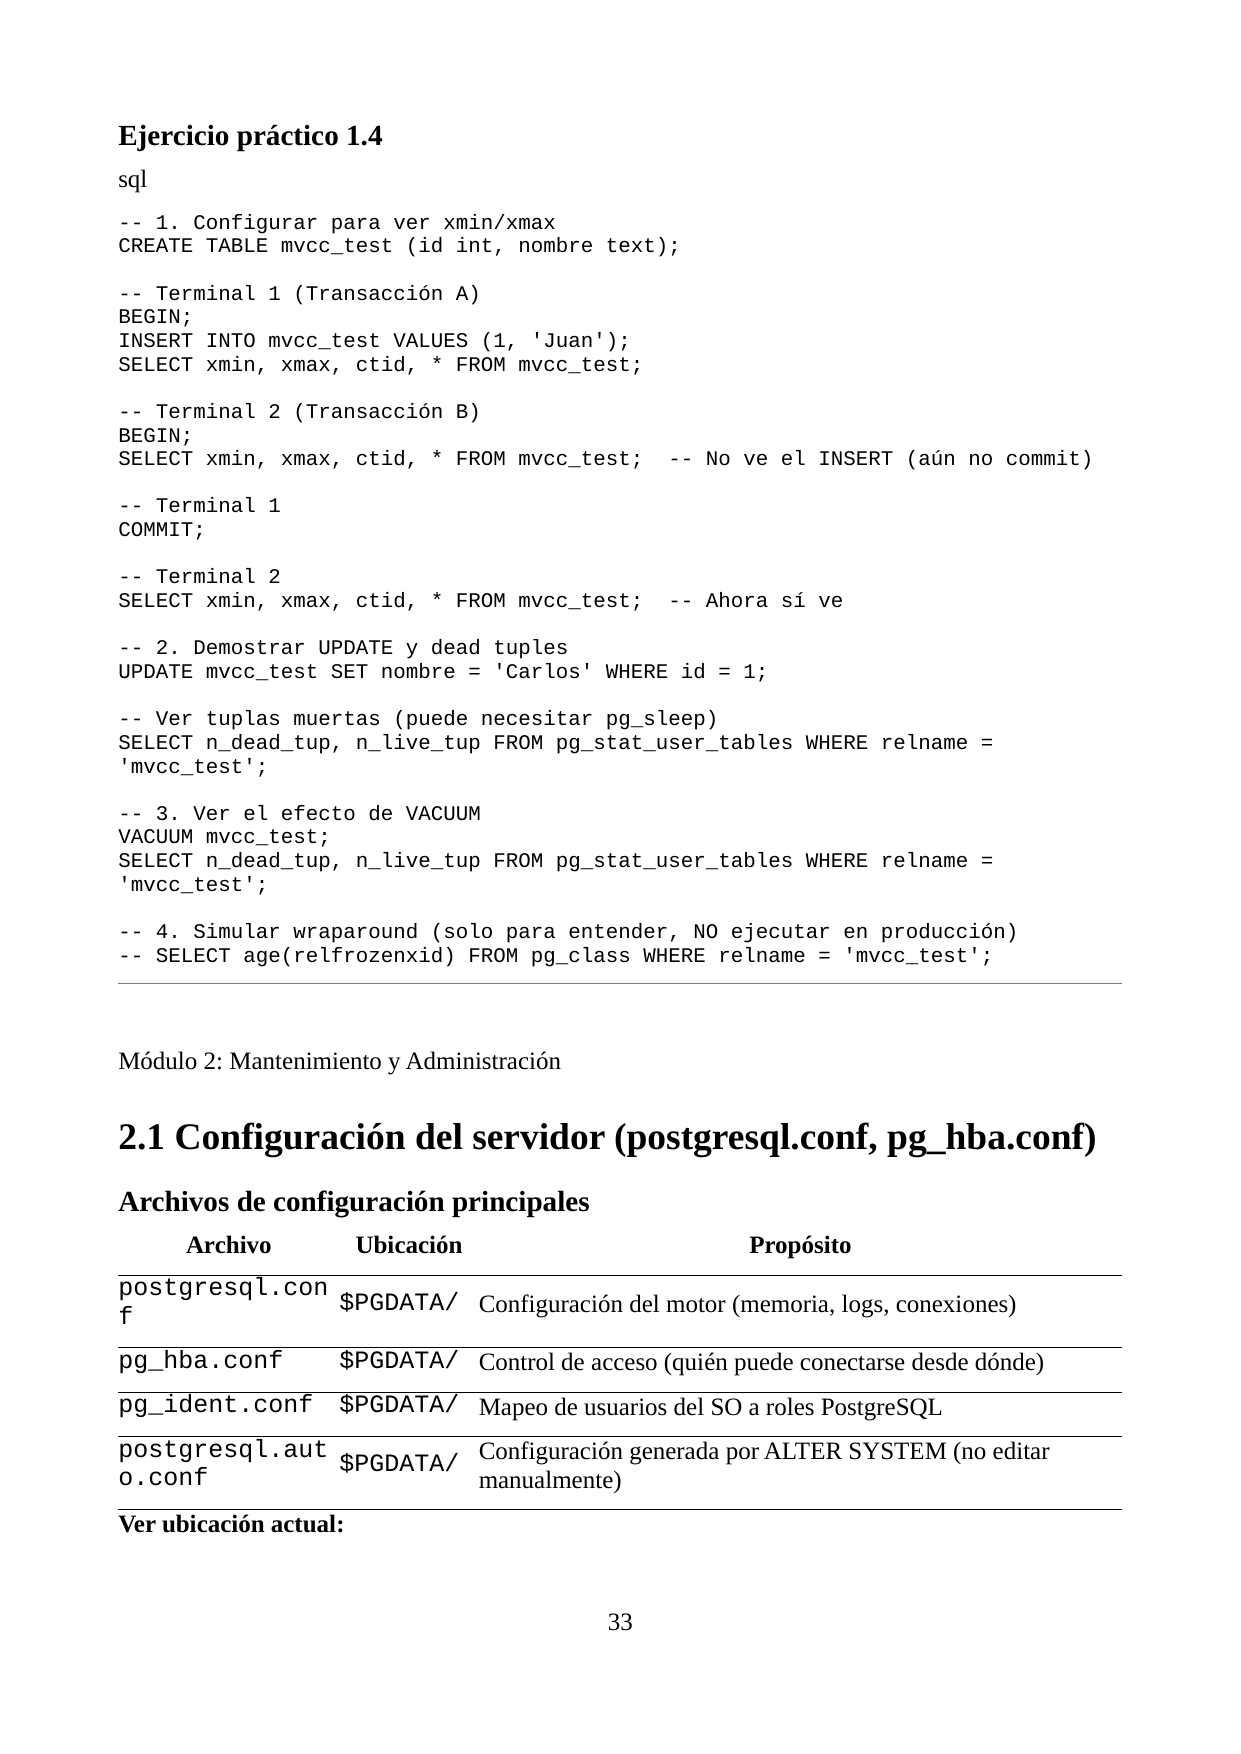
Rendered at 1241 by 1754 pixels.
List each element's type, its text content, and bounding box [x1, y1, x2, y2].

table_cell $PGDATA/ [339, 1437, 478, 1509]
text BEGIN; [118, 306, 1122, 330]
text CREATE TABLE mvcc_test (id int, nombre text); [118, 235, 1122, 259]
text BEGIN; [118, 424, 1122, 448]
table_header Ubicación [339, 1230, 478, 1275]
table_header Archivo [118, 1230, 339, 1275]
table_cell Mapeo de usuarios del SO a roles PostgreSQL [479, 1393, 1122, 1436]
text -- Terminal 2 [118, 566, 1122, 590]
text SELECT n_dead_tup, n_live_tup FROM pg_stat_user_tables WHERE relname = 'mvcc_test'; [118, 850, 1122, 897]
text -- Terminal 1 [118, 496, 1122, 519]
text -- 2. Demostrar UPDATE y dead tuples [118, 637, 1122, 661]
text VACUUM mvcc_test; [118, 827, 1122, 850]
table_cell Configuración del motor (memoria, logs, conexiones) [479, 1276, 1122, 1347]
text SELECT n_dead_tup, n_live_tup FROM pg_stat_user_tables WHERE relname = 'mvcc_test'; [118, 732, 1122, 779]
text SELECT xmin, xmax, ctid, * FROM mvcc_test; -- No ve el INSERT (aún no commit) [118, 448, 1122, 472]
table_cell Configuración generada por ALTER SYSTEM (no editar manualmente) [479, 1437, 1122, 1509]
table_cell $PGDATA/ [339, 1276, 478, 1347]
text -- Terminal 2 (Transacción B) [118, 401, 1122, 424]
text -- 1. Configurar para ver xmin/xmax [118, 212, 1122, 235]
text SELECT xmin, xmax, ctid, * FROM mvcc_test; [118, 354, 1122, 377]
table_cell postgresql.auto.conf [118, 1437, 339, 1509]
subtitle 2.1 Configuración del servidor (postgresql.conf, pg_hba.conf) [118, 1114, 1122, 1157]
text sql [118, 164, 1122, 193]
table_cell $PGDATA/ [339, 1393, 478, 1436]
table_header Propósito [479, 1230, 1122, 1275]
text -- 4. Simular wraparound (solo para entender, NO ejecutar en producción) [118, 921, 1122, 945]
text -- Ver tuplas muertas (puede necesitar pg_sleep) [118, 708, 1122, 732]
table_cell pg_hba.conf [118, 1348, 339, 1392]
text Ver ubicación actual: [118, 1510, 1122, 1538]
text SELECT xmin, xmax, ctid, * FROM mvcc_test; -- Ahora sí ve [118, 590, 1122, 614]
text -- Terminal 1 (Transacción A) [118, 283, 1122, 306]
text UPDATE mvcc_test SET nombre = 'Carlos' WHERE id = 1; [118, 661, 1122, 685]
table_cell pg_ident.conf [118, 1393, 339, 1436]
text -- SELECT age(relfrozenxid) FROM pg_class WHERE relname = 'mvcc_test'; [118, 945, 1122, 968]
text -- 3. Ver el efecto de VACUUM [118, 803, 1122, 827]
subtitle Ejercicio práctico 1.4 [118, 118, 1122, 152]
text Módulo 2: Mantenimiento y Administración [118, 1013, 1122, 1074]
table_cell $PGDATA/ [339, 1348, 478, 1392]
table_cell Control de acceso (quién puede conectarse desde dónde) [479, 1348, 1122, 1392]
subtitle Archivos de configuración principales [118, 1184, 1122, 1218]
text INSERT INTO mvcc_test VALUES (1, 'Juan'); [118, 330, 1122, 354]
text COMMIT; [118, 519, 1122, 543]
table_cell postgresql.conf [118, 1276, 339, 1347]
